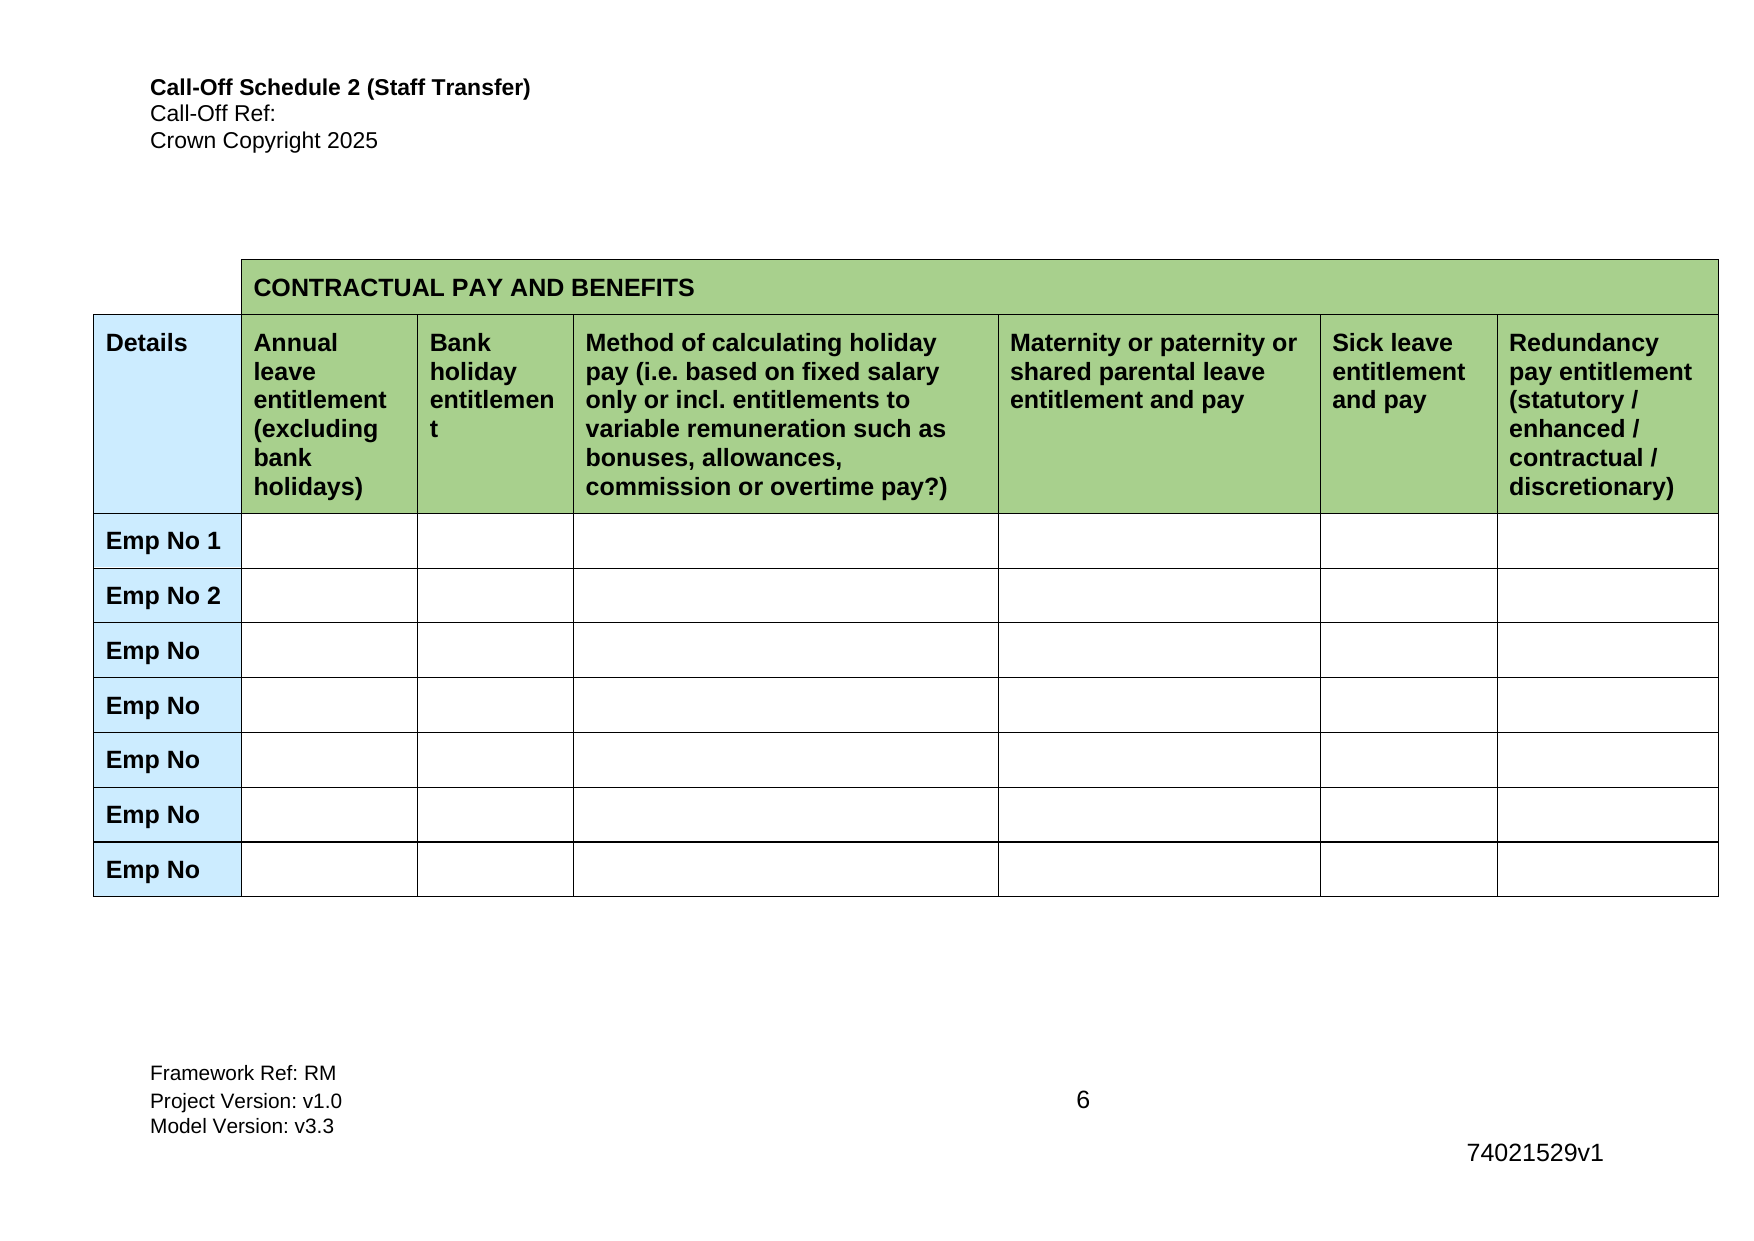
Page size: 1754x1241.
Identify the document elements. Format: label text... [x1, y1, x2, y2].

table_cell [574, 843, 998, 896]
table_cell [418, 623, 573, 677]
table_cell [1498, 788, 1718, 841]
table_cell [242, 623, 417, 677]
table_cell [1321, 788, 1497, 841]
table_cell [418, 678, 573, 732]
table_cell [574, 514, 998, 567]
table_cell [242, 678, 417, 732]
table_cell [1321, 569, 1497, 622]
table_cell [574, 788, 998, 841]
table_cell [574, 733, 998, 787]
table_cell [999, 623, 1320, 677]
table_cell Emp No [94, 678, 241, 732]
table_cell [574, 569, 998, 622]
table_cell [242, 843, 417, 896]
table_cell Sick leave entitlement and pay [1321, 315, 1497, 513]
table_cell [1498, 733, 1718, 787]
table_cell [1498, 843, 1718, 896]
table_header CONTRACTUAL PAY AND BENEFITS [242, 260, 1718, 314]
table_cell Emp No [94, 733, 241, 787]
table_cell [999, 733, 1320, 787]
table_cell Bank holiday entitlement [418, 315, 573, 513]
table_cell Redundancy pay entitlement (statutory / enhanced / contractual / discretionary) [1498, 315, 1718, 513]
table_cell [999, 843, 1320, 896]
table_cell [418, 569, 573, 622]
table_cell Emp No 1 [94, 514, 241, 567]
table_header [94, 259, 241, 314]
table_cell [242, 514, 417, 567]
table_cell [242, 733, 417, 787]
table_cell [1321, 733, 1497, 787]
table_cell [999, 788, 1320, 841]
table_cell Maternity or paternity or shared parental leave entitlement and pay [999, 315, 1320, 513]
table_cell [574, 678, 998, 732]
table_cell [1498, 514, 1718, 567]
table_cell Emp No [94, 788, 241, 841]
table_cell [1321, 678, 1497, 732]
table_cell [418, 843, 573, 896]
table_cell Annual leave entitlement (excluding bank holidays) [242, 315, 417, 513]
table_cell Emp No [94, 623, 241, 677]
table_cell [1321, 843, 1497, 896]
table_cell [1498, 623, 1718, 677]
table_cell [242, 788, 417, 841]
table_cell [999, 514, 1320, 567]
table_cell [1498, 678, 1718, 732]
table_cell [418, 514, 573, 567]
table_cell [418, 733, 573, 787]
table_cell [242, 569, 417, 622]
table_cell [574, 623, 998, 677]
table_cell [1321, 623, 1497, 677]
table_cell [1498, 569, 1718, 622]
table_cell Emp No 2 [94, 569, 241, 622]
table_cell Method of calculating holiday pay (i.e. based on fixed salary only or incl. entitlements to variable remuneration such as bonuses, allowances, commission or overtime pay?) [574, 315, 998, 513]
table_cell Details [94, 315, 241, 513]
table_cell [999, 569, 1320, 622]
table_cell Emp No [94, 843, 241, 896]
table_cell [999, 678, 1320, 732]
table_cell [1321, 514, 1497, 567]
table_cell [418, 788, 573, 841]
